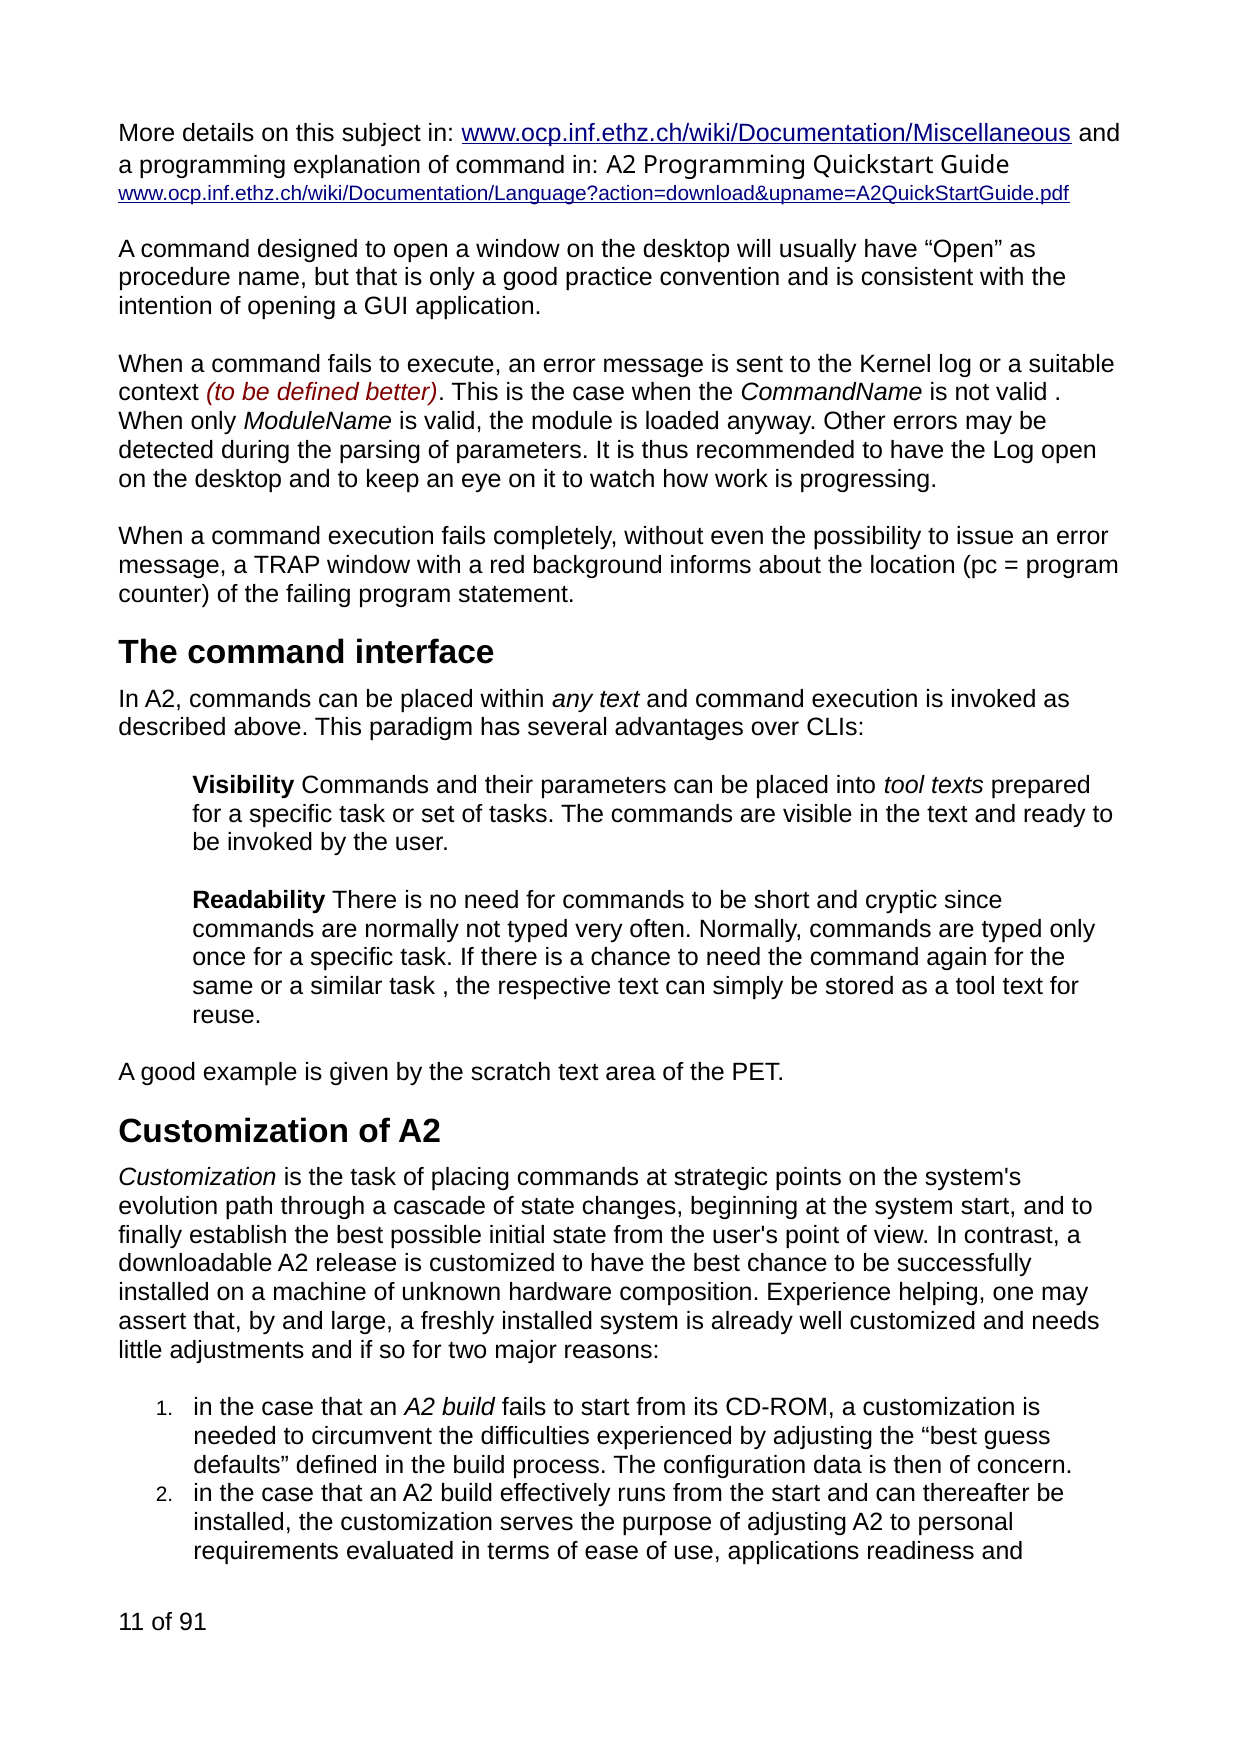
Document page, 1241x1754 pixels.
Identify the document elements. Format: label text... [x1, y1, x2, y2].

text Readability There is no need for commands to be short and cryptic since commands are normally not typed very often. Normally, commands are typed only once for a specific task. If there is a chance to need the command again for the same or a similar task , the respective text can simply be stored as a tool text for reuse. [192, 885, 1122, 1028]
subtitle The command interface [118, 632, 1122, 671]
text When a command fails to execute, an error message is sent to the Kernel log or a suitable context (to be defined better). This is the case when the CommandName is not valid . When only ModuleName is valid, the module is loaded anyway. Other errors may be detected during the parsing of parameters. It is thus recommended to have the Log open on the desktop and to keep an eye on it to watch how work is progressing. [118, 349, 1122, 492]
list in the case that an A2 build effectively runs from the start and can thereafter be installed, the customization serves the purpose of adjusting A2 to personal requirements evaluated in terms of ease of use, applications readiness and [156, 1478, 1122, 1565]
text a programming explanation of command in: A2 Programming Quickstart Guide [118, 147, 1122, 181]
text In A2, commands can be placed within any text and command execution is invoked as described above. This paradigm has several advantages over CLIs: [118, 683, 1122, 741]
text A good example is given by the scratch text area of the PET. [118, 1057, 1122, 1086]
text A command designed to open a window on the desktop will usually have “Open” as procedure name, but that is only a good practice convention and is consistent with the intention of opening a GUI application. [118, 234, 1122, 320]
list in the case that an A2 build fails to start from its CD-ROM, a customization is needed to circumvent the difficulties experienced by adjusting the “best guess defaults” defined in the build process. The configuration data is then of concern. [156, 1392, 1122, 1478]
text www.ocp.inf.ethz.ch/wiki/Documentation/Language?action=download&upname=A2QuickStartGuide.pdf [118, 181, 1122, 205]
text Visibility Commands and their parameters can be placed into tool texts prepared for a specific task or set of tasks. The commands are visible in the text and ready to be invoked by the user. [192, 770, 1122, 856]
text Customization is the task of placing commands at strategic points on the system's evolution path through a cascade of state changes, beginning at the system start, and to finally establish the best possible initial state from the user's point of view. In contrast, a downloadable A2 release is customized to have the best chance to be successfully installed on a machine of unknown hardware composition. Experience helping, one may assert that, by and large, a freshly installed system is already well customized and needs little adjustments and if so for two major reasons: [118, 1162, 1122, 1363]
text More details on this subject in: www.ocp.inf.ethz.ch/wiki/Documentation/Miscellaneous and [118, 118, 1122, 147]
subtitle Customization of A2 [118, 1111, 1122, 1150]
text When a command execution fails completely, without even the possibility to issue an error message, a TRAP window with a red background informs about the location (pc = program counter) of the failing program statement. [118, 521, 1122, 607]
